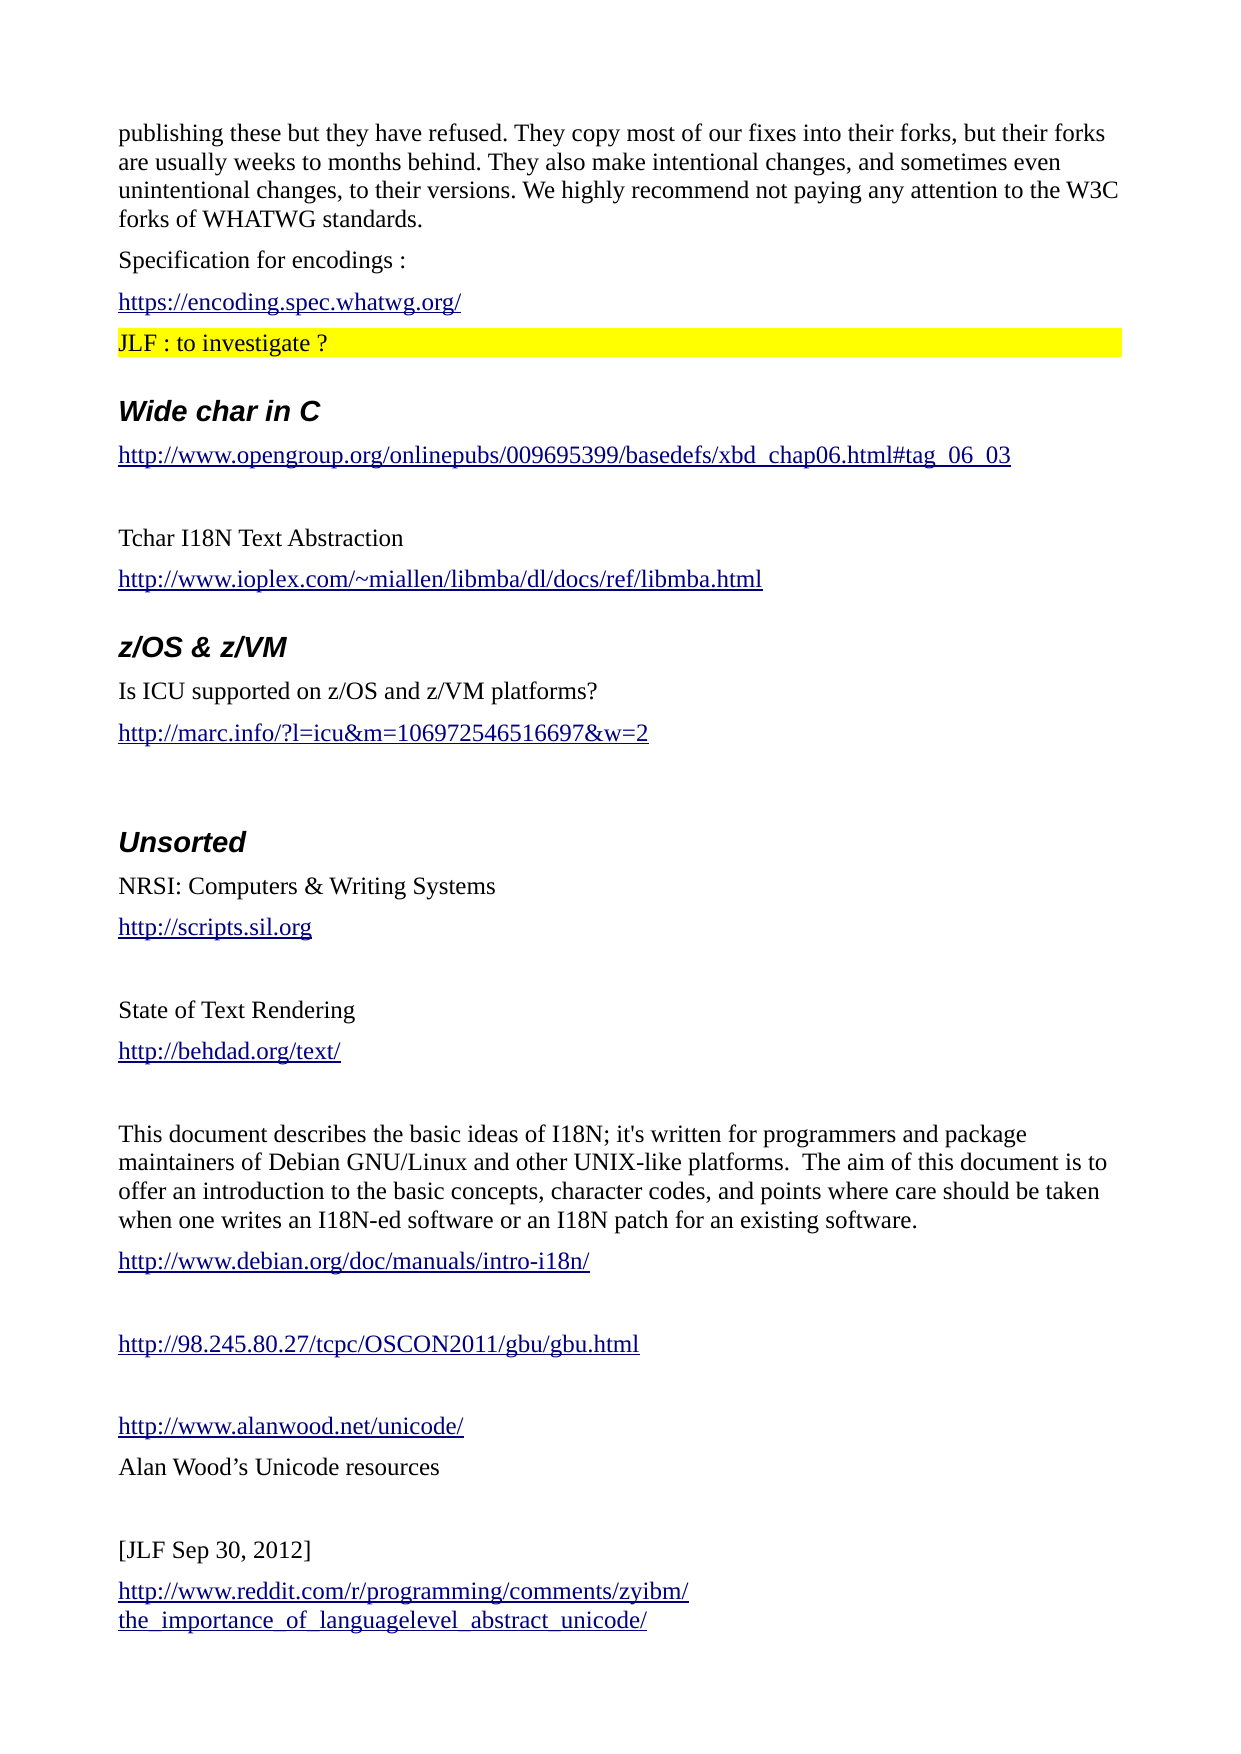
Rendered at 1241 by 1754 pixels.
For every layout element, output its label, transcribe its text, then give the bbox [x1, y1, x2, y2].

text http://scripts.sil.org [118, 912, 1122, 941]
text http://behdad.org/text/ [118, 1036, 1122, 1065]
text http://www.opengroup.org/onlinepubs/009695399/basedefs/xbd_chap06.html#tag_06_03 [118, 440, 1122, 469]
text State of Text Rendering [118, 995, 1122, 1024]
text Alan Wood’s Unicode resources [118, 1452, 1122, 1481]
text publishing these but they have refused. They copy most of our fixes into their forks, but their forks are usually weeks to months behind. They also make intentional changes, and sometimes even unintentional changes, to their versions. We highly recommend not paying any attention to the W3C forks of WHATWG standards. [118, 118, 1122, 233]
text Is ICU supported on z/OS and z/VM platforms? [118, 676, 1122, 705]
text JLF : to investigate ? [118, 328, 1122, 357]
text https://encoding.spec.whatwg.org/ [118, 287, 1122, 316]
text http://www.debian.org/doc/manuals/intro-i18n/ [118, 1246, 1122, 1275]
text http://www.alanwood.net/unicode/ [118, 1411, 1122, 1440]
text Specification for encodings : [118, 246, 1122, 274]
text http://www.ioplex.com/~miallen/libmba/dl/docs/ref/libmba.html [118, 564, 1122, 593]
text NRSI: Computers & Writing Systems [118, 871, 1122, 900]
text [JLF Sep 30, 2012] [118, 1535, 1122, 1564]
text http://98.245.80.27/tcpc/OSCON2011/gbu/gbu.html [118, 1329, 1122, 1357]
subtitle Unsorted [118, 825, 1122, 859]
text http://www.reddit.com/r/programming/comments/zyibm/the_importance_of_languagelevel_abstract_unicode/ [118, 1576, 1122, 1634]
text This document describes the basic ideas of I18N; it's written for programmers and package maintainers of Debian GNU/Linux and other UNIX-like platforms. The aim of this document is to offer an introduction to the basic concepts, character codes, and points where care should be taken when one writes an I18N-ed software or an I18N patch for an existing software. [118, 1119, 1122, 1234]
subtitle Wide char in C [118, 394, 1122, 428]
text http://marc.info/?l=icu&m=106972546516697&w=2 [118, 718, 1122, 746]
text Tchar I18N Text Abstraction [118, 523, 1122, 552]
subtitle z/OS & z/VM [118, 630, 1122, 664]
